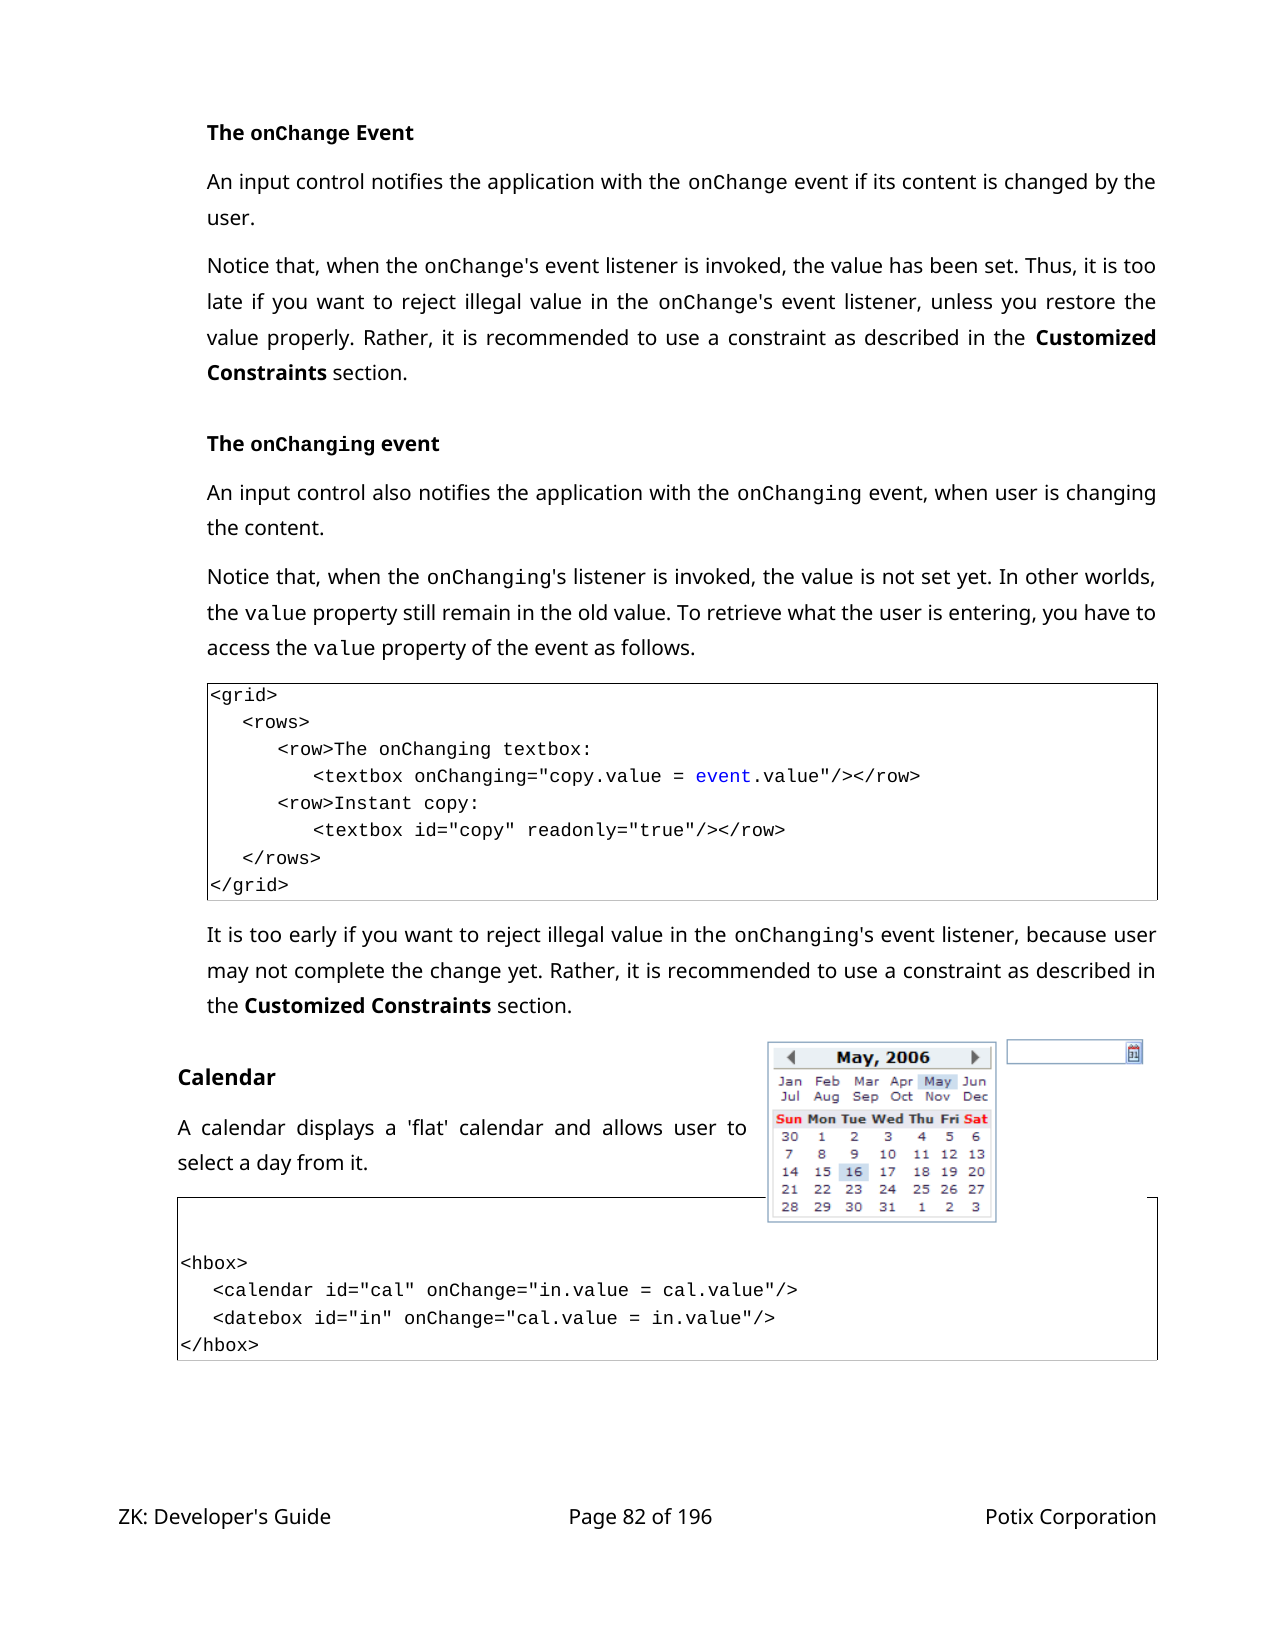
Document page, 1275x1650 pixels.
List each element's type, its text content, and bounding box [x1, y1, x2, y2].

text <datebox id="in" onChange="cal.value = in.value"/> [178, 1306, 1157, 1330]
subtitle Calendar [177, 1062, 765, 1092]
text </hbox> [178, 1333, 1157, 1360]
text <textbox id="copy" readonly="true"/></row> [208, 818, 1157, 843]
text <textbox onChanging="copy.value = event.value"/></row> [208, 764, 1157, 788]
text An input control also notifies the application with the onChanging event, when user is changing the content. [207, 478, 1157, 542]
text <row>The onChanging textbox: [208, 737, 1157, 761]
text Notice that, when the onChanging's listener is invoked, the value is not set yet. In other worlds, the value property still remain in the old value. To retrieve what the user is entering, you have to access the value property of the event as follows. [207, 562, 1157, 662]
subtitle [1147, 1062, 1157, 1092]
text <row>Instant copy: [208, 791, 1157, 815]
text <rows> [208, 709, 1157, 734]
text <hbox> [178, 1251, 1157, 1275]
text Notice that, when the onChange's event listener is invoked, the value has been set. Thus, it is too late if you want to reject illegal value in the onChange's event listener, unless you restore the value properly. Rather, it is recommended to use a constraint as described in the Customized Constraints section. [207, 252, 1157, 386]
text </grid> [208, 873, 1157, 900]
text </rows> [208, 846, 1157, 870]
subtitle The onChanging event [207, 429, 1157, 457]
text A calendar displays a 'flat' calendar and allows user to select a day from it. [177, 1113, 765, 1176]
subtitle The onChange Event [207, 118, 1157, 147]
text <grid> [208, 684, 1157, 707]
picture [765, 1038, 1147, 1224]
text <calendar id="cal" onChange="in.value = cal.value"/> [178, 1278, 1157, 1303]
text It is too early if you want to reject illegal value in the onChanging's event listener, because user may not complete the change yet. Rather, it is recommended to use a constraint as described in the Customized Constraints section. [207, 921, 1157, 1019]
text An input control notifies the application with the onChange event if its content is changed by the user. [207, 167, 1157, 231]
